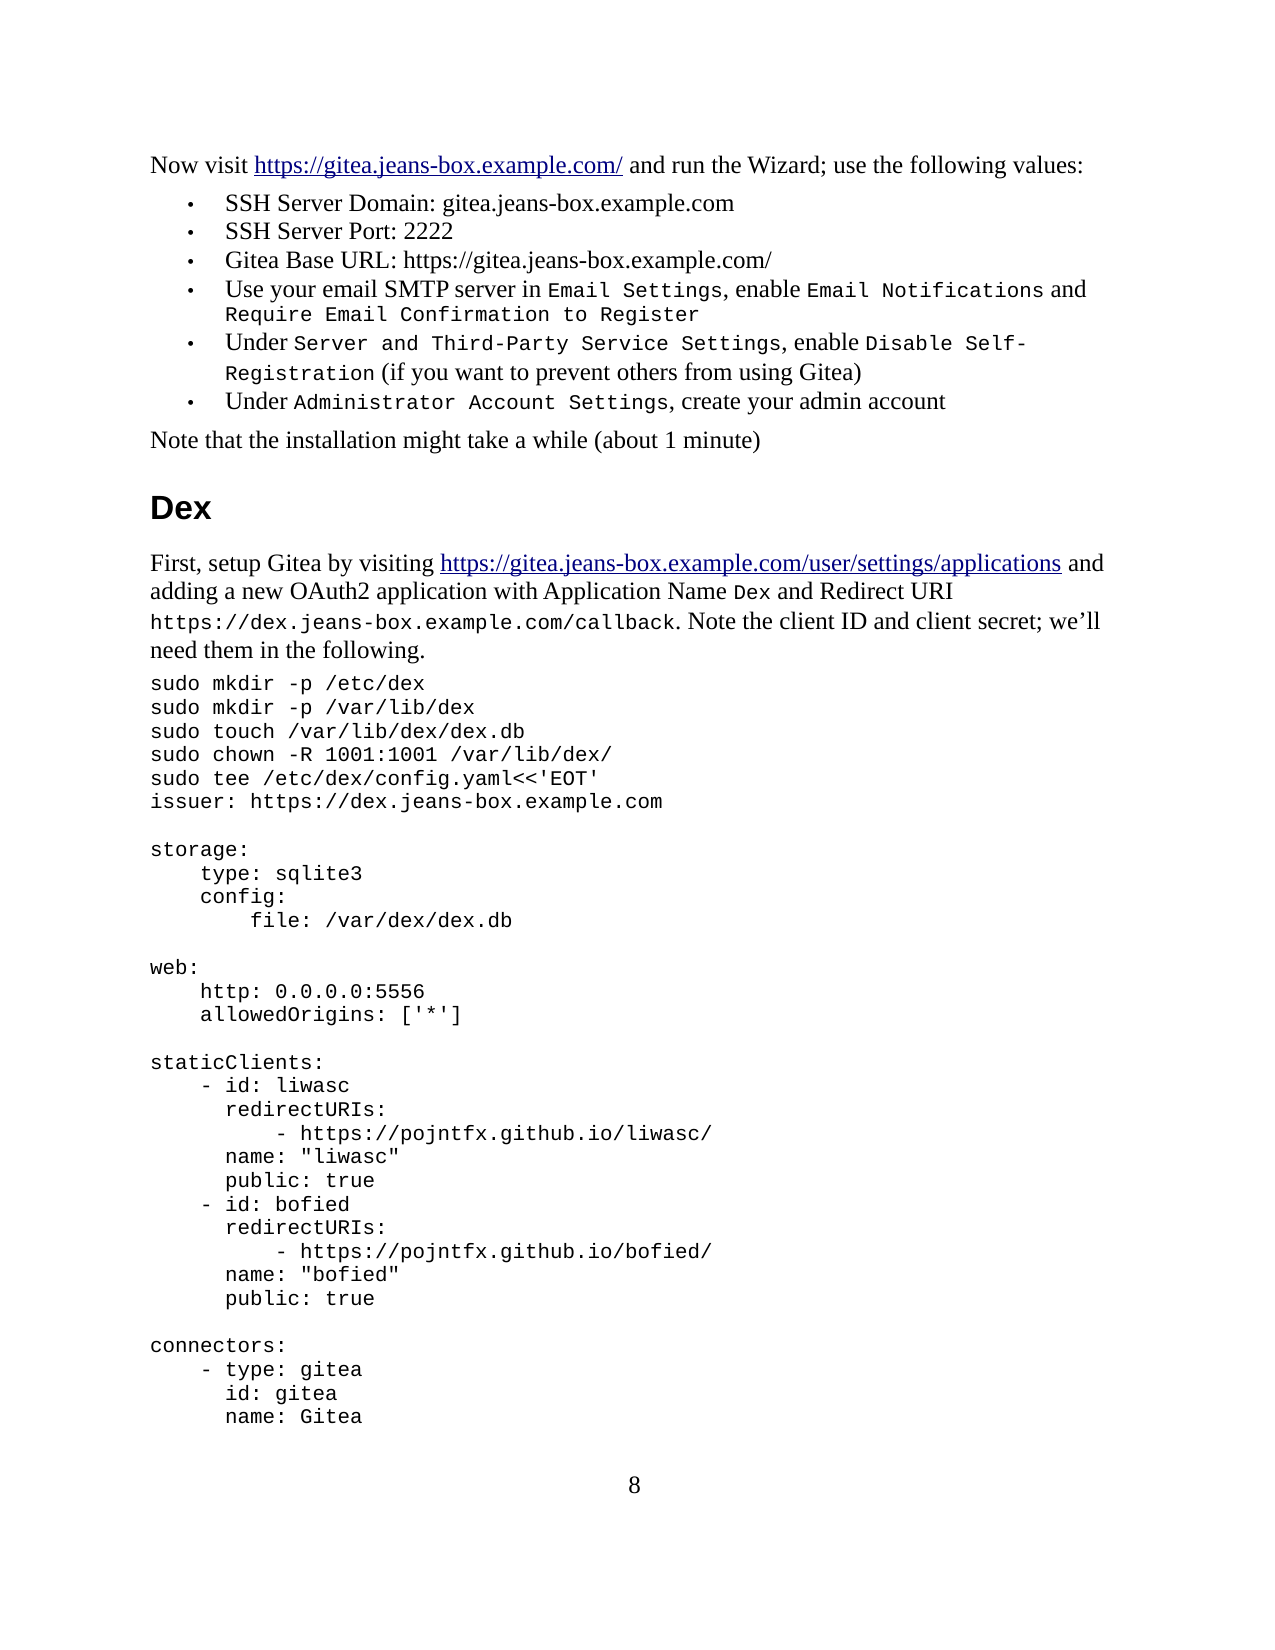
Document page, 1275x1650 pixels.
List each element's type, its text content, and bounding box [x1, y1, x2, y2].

text sudo touch /var/lib/dex/dex.db [150, 721, 1125, 744]
text staticClients: [150, 1052, 1125, 1075]
text - type: gitea [150, 1359, 1125, 1383]
text - id: liwasc [150, 1075, 1125, 1099]
text Note that the installation might take a while (about 1 minute) [150, 425, 1125, 454]
text config: [150, 886, 1125, 910]
text sudo mkdir -p /etc/dex [150, 673, 1125, 697]
text - id: bofied [150, 1193, 1125, 1217]
list SSH Server Port: 2222 [187, 216, 1125, 245]
text public: true [150, 1170, 1125, 1193]
text connectors: [150, 1335, 1125, 1359]
text file: /var/dex/dex.db [150, 910, 1125, 933]
list Gitea Base URL: https://gitea.jeans-box.example.com/ [187, 245, 1125, 274]
text issuer: https://dex.jeans-box.example.com [150, 792, 1125, 815]
text name: Gitea [150, 1406, 1125, 1430]
text redirectURIs: [150, 1099, 1125, 1123]
text redirectURIs: [150, 1217, 1125, 1241]
text - https://pojntfx.github.io/liwasc/ [150, 1123, 1125, 1146]
text public: true [150, 1288, 1125, 1312]
text First, setup Gitea by visiting https://gitea.jeans-box.example.com/user/settings/applications and adding a new OAuth2 application with Application Name Dex and Redirect URI https://dex.jeans-box.example.com/callback. Note the client ID and client secret; we’ll need them in the following. [150, 548, 1125, 664]
text web: [150, 957, 1125, 981]
text storage: [150, 839, 1125, 862]
list SSH Server Domain: gitea.jeans-box.example.com [187, 188, 1125, 216]
text allowedOrigins: ['*'] [150, 1004, 1125, 1028]
text id: gitea [150, 1383, 1125, 1406]
text sudo chown -R 1001:1001 /var/lib/dex/ [150, 744, 1125, 768]
list Under Server and Third-Party Service Settings, enable Disable Self-Registration (if you want to prevent others from using Gitea) [187, 327, 1125, 386]
text name: "bofied" [150, 1264, 1125, 1288]
text http: 0.0.0.0:5556 [150, 981, 1125, 1004]
list Under Administrator Account Settings, create your admin account [187, 386, 1125, 416]
text sudo tee /etc/dex/config.yaml<<'EOT' [150, 768, 1125, 792]
text sudo mkdir -p /var/lib/dex [150, 697, 1125, 721]
text name: "liwasc" [150, 1146, 1125, 1170]
text - https://pojntfx.github.io/bofied/ [150, 1241, 1125, 1264]
list Use your email SMTP server in Email Settings, enable Email Notifications and Require Email Confirmation to Register [187, 274, 1125, 327]
subtitle Dex [150, 488, 1125, 526]
text Now visit https://gitea.jeans-box.example.com/ and run the Wizard; use the following values: [150, 150, 1125, 179]
text type: sqlite3 [150, 862, 1125, 886]
